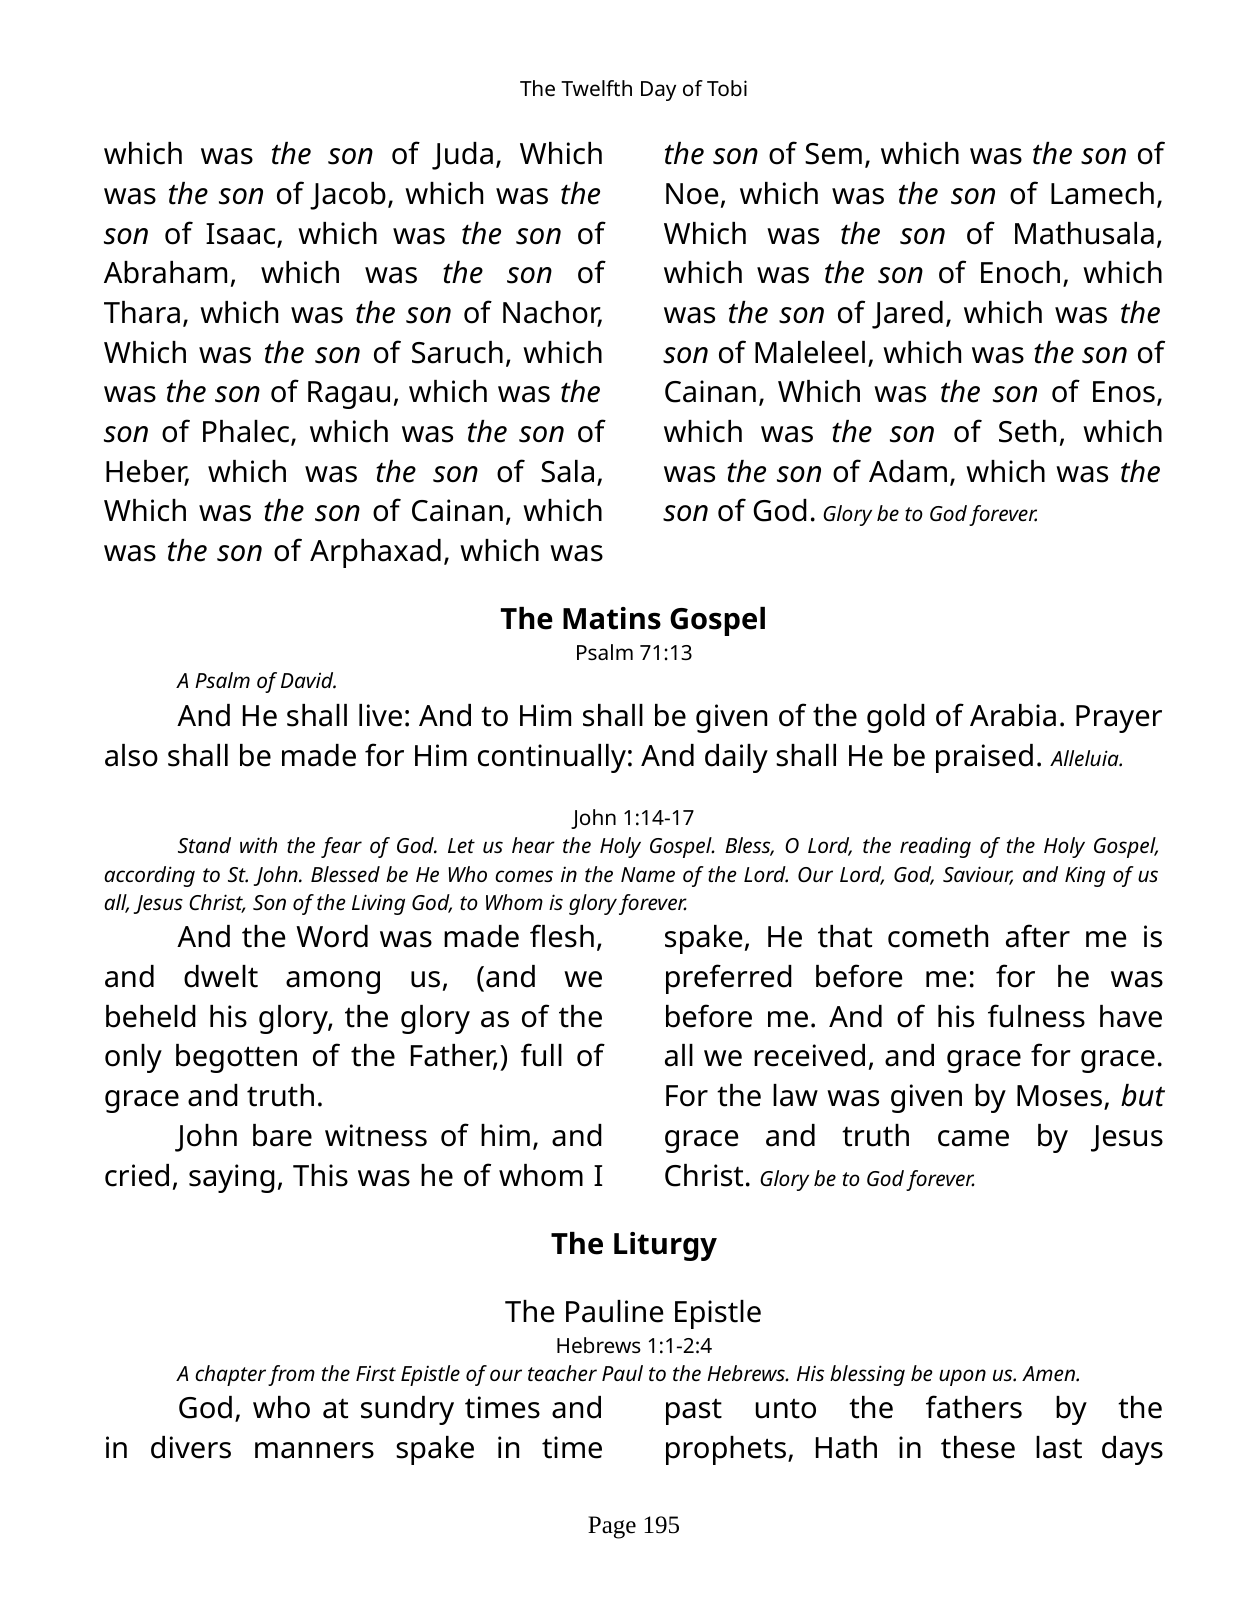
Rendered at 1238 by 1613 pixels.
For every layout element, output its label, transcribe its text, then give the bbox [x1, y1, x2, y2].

text A chapter from the First Epistle of our teacher Paul to the Hebrews. His blessing be upon us. Amen. [103, 1359, 1164, 1388]
text Hebrews 1:1-2:4 [103, 1331, 1164, 1359]
text And He shall live: And to Him shall be given of the gold of Arabia. Prayer also shall be made for Him continually: And daily shall He be praised. Alleluia. [103, 695, 1164, 774]
text A Psalm of David. [103, 667, 1164, 695]
text The Liturgy [103, 1223, 1164, 1263]
text which was the son of Juda, Which was the son of Jacob, which was the son of Isaac, which was the son of Abraham, which was the son of Thara, which was the son of Nachor, Which was the son of Saruch, which was the son of Ragau, which was the son of Phalec, which was the son of Heber, which was the son of Sala, Which was the son of Cainan, which was the son of Arphaxad, which was [103, 133, 604, 570]
text The Pauline Epistle [103, 1291, 1164, 1331]
text God, who at sundry times and in divers manners spake in time [103, 1388, 604, 1467]
text And the Word was made flesh, and dwelt among us, (and we beheld his glory, the glory as of the only begotten of the Father,) full of grace and truth. [103, 917, 604, 1115]
text The Twelfth Day of Tobi [102, 74, 1165, 102]
text Stand with the fear of God. Let us hear the Holy Gospel. Bless, O Lord, the reading of the Holy Gospel, according to St. John. Blessed be He Who comes in the Name of the Lord. Our Lord, God, Saviour, and King of us all, Jesus Christ, Son of the Living God, to Whom is glory forever. [103, 831, 1164, 917]
text John 1:14-17 [103, 803, 1164, 831]
text past unto the fathers by the prophets, Hath in these last days [663, 1388, 1164, 1467]
text spake, He that cometh after me is preferred before me: for he was before me. And of his fulness have all we received, and grace for grace. For the law was given by Moses, but grace and truth came by Jesus Christ. Glory be to God forever. [663, 917, 1164, 1194]
text the son of Sem, which was the son of Noe, which was the son of Lamech, Which was the son of Mathusala, which was the son of Enoch, which was the son of Jared, which was the son of Maleleel, which was the son of Cainan, Which was the son of Enos, which was the son of Seth, which was the son of Adam, which was the son of God. Glory be to God forever. [663, 133, 1164, 530]
text John bare witness of him, and cried, saying, This was he of whom I [103, 1115, 604, 1194]
text The Matins Gospel [103, 598, 1164, 638]
text Psalm 71:13 [103, 638, 1164, 667]
